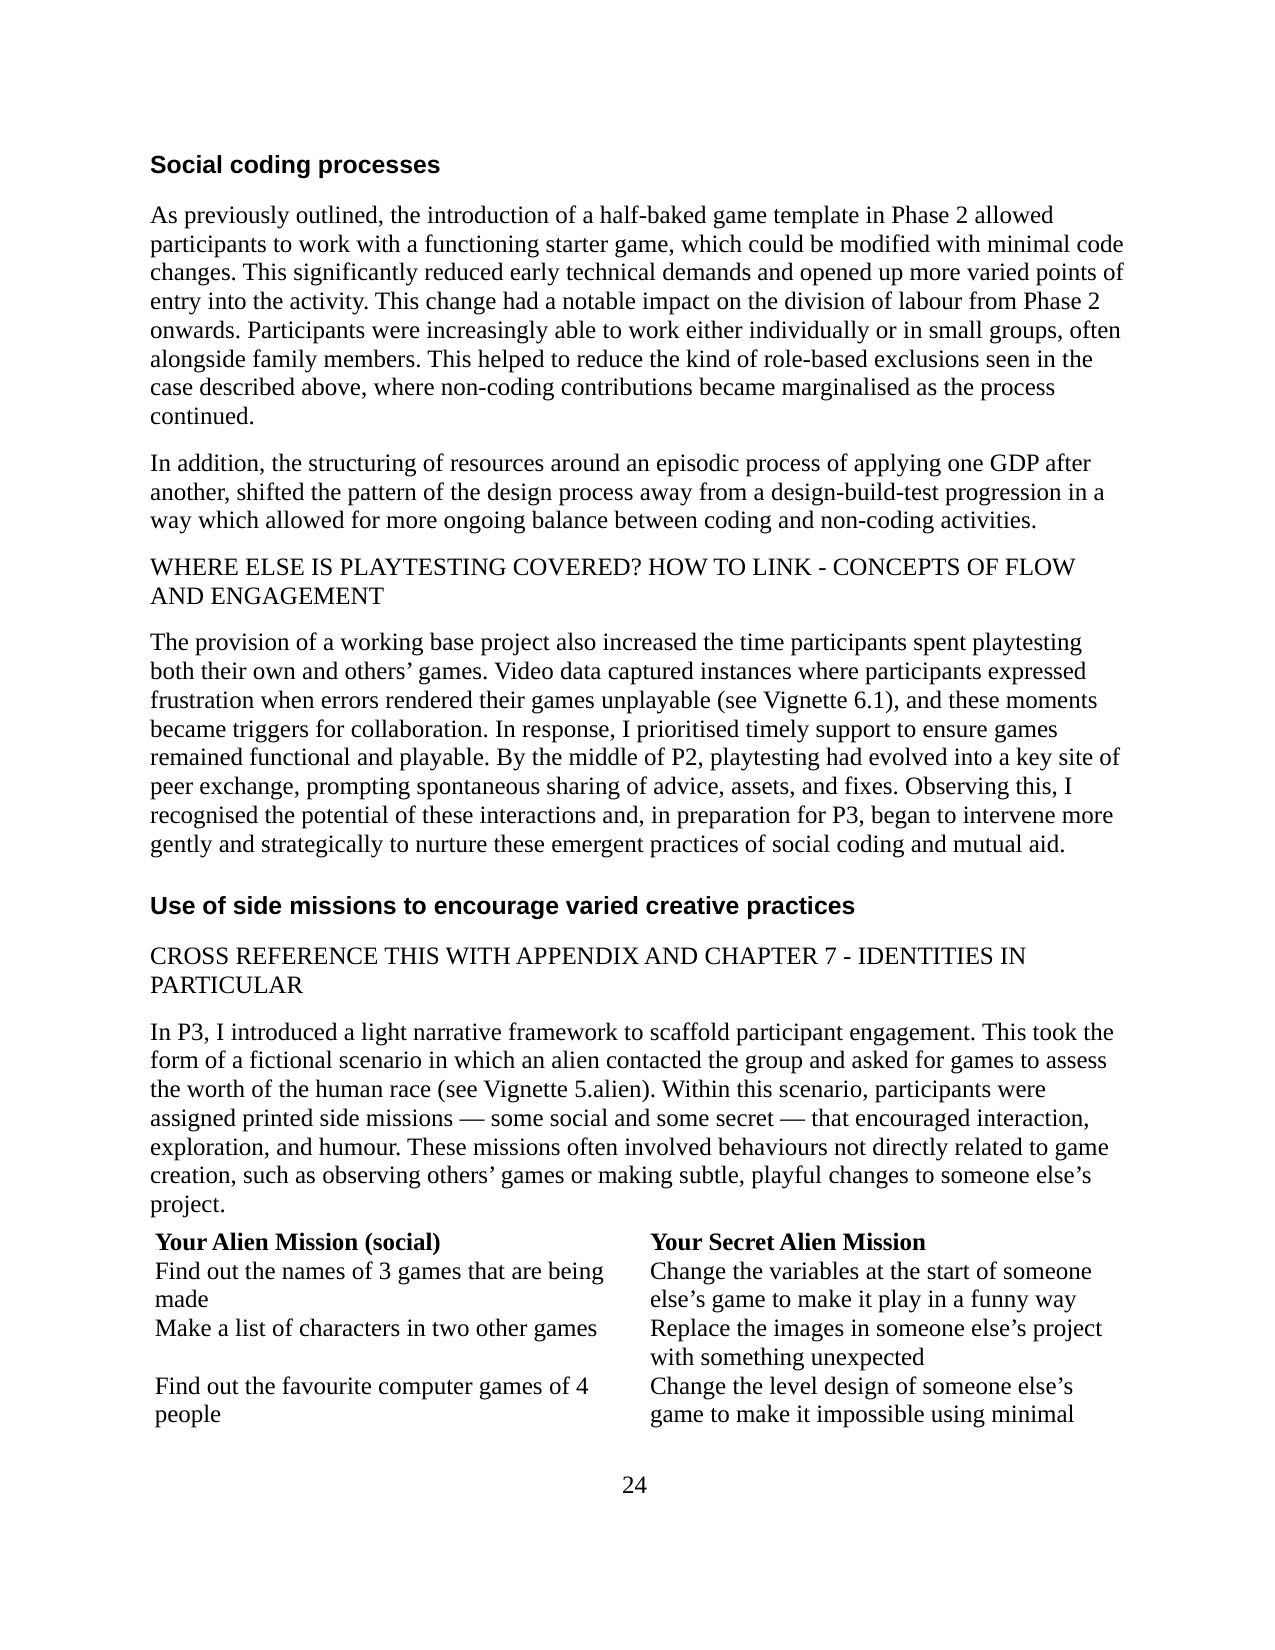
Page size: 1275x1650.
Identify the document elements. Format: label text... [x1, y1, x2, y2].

table_cell Make a list of characters in two other games [150, 1313, 645, 1371]
subtitle Use of side missions to encourage varied creative practices [150, 891, 1125, 920]
text In addition, the structuring of resources around an episodic process of applying one GDP after another, shifted the pattern of the design process away from a design-build-test progression in a way which allowed for more ongoing balance between coding and non-coding activities. [150, 448, 1125, 534]
table_header Your Secret Alien Mission [645, 1227, 1125, 1256]
table_cell Change the variables at the start of someone else’s game to make it play in a funny way [645, 1256, 1125, 1313]
text In P3, I introduced a light narrative framework to scaffold participant engagement. This took the form of a fictional scenario in which an alien contacted the group and asked for games to assess the worth of the human race (see Vignette 5.alien). Within this scenario, participants were assigned printed side missions — some social and some secret — that encouraged interaction, exploration, and humour. These missions often involved behaviours not directly related to game creation, such as observing others’ games or making subtle, playful changes to someone else’s project. [150, 1017, 1125, 1218]
table_header Your Alien Mission (social) [150, 1227, 645, 1256]
text CROSS REFERENCE THIS WITH APPENDIX AND CHAPTER 7 - IDENTITIES IN PARTICULAR [150, 941, 1125, 999]
table_cell Find out the favourite computer games of 4 people [150, 1371, 645, 1428]
table_cell Change the level design of someone else’s game to make it impossible using minimal [645, 1371, 1125, 1428]
text As previously outlined, the introduction of a half-baked game template in Phase 2 allowed participants to work with a functioning starter game, which could be modified with minimal code changes. This significantly reduced early technical demands and opened up more varied points of entry into the activity. This change had a notable impact on the division of labour from Phase 2 onwards. Participants were increasingly able to work either individually or in small groups, often alongside family members. This helped to reduce the kind of role-based exclusions seen in the case described above, where non-coding contributions became marginalised as the process continued. [150, 200, 1125, 430]
table_cell Replace the images in someone else’s project with something unexpected [645, 1313, 1125, 1371]
table_cell Find out the names of 3 games that are being made [150, 1256, 645, 1313]
subtitle Social coding processes [150, 150, 1125, 178]
text WHERE ELSE IS PLAYTESTING COVERED? HOW TO LINK - CONCEPTS OF FLOW AND ENGAGEMENT [150, 552, 1125, 609]
text The provision of a working base project also increased the time participants spent playtesting both their own and others’ games. Video data captured instances where participants expressed frustration when errors rendered their games unplayable (see Vignette 6.1), and these moments became triggers for collaboration. In response, I prioritised timely support to ensure games remained functional and playable. By the middle of P2, playtesting had evolved into a key site of peer exchange, prompting spontaneous sharing of advice, assets, and fixes. Observing this, I recognised the potential of these interactions and, in preparation for P3, began to intervene more gently and strategically to nurture these emergent practices of social coding and mutual aid. [150, 627, 1125, 857]
